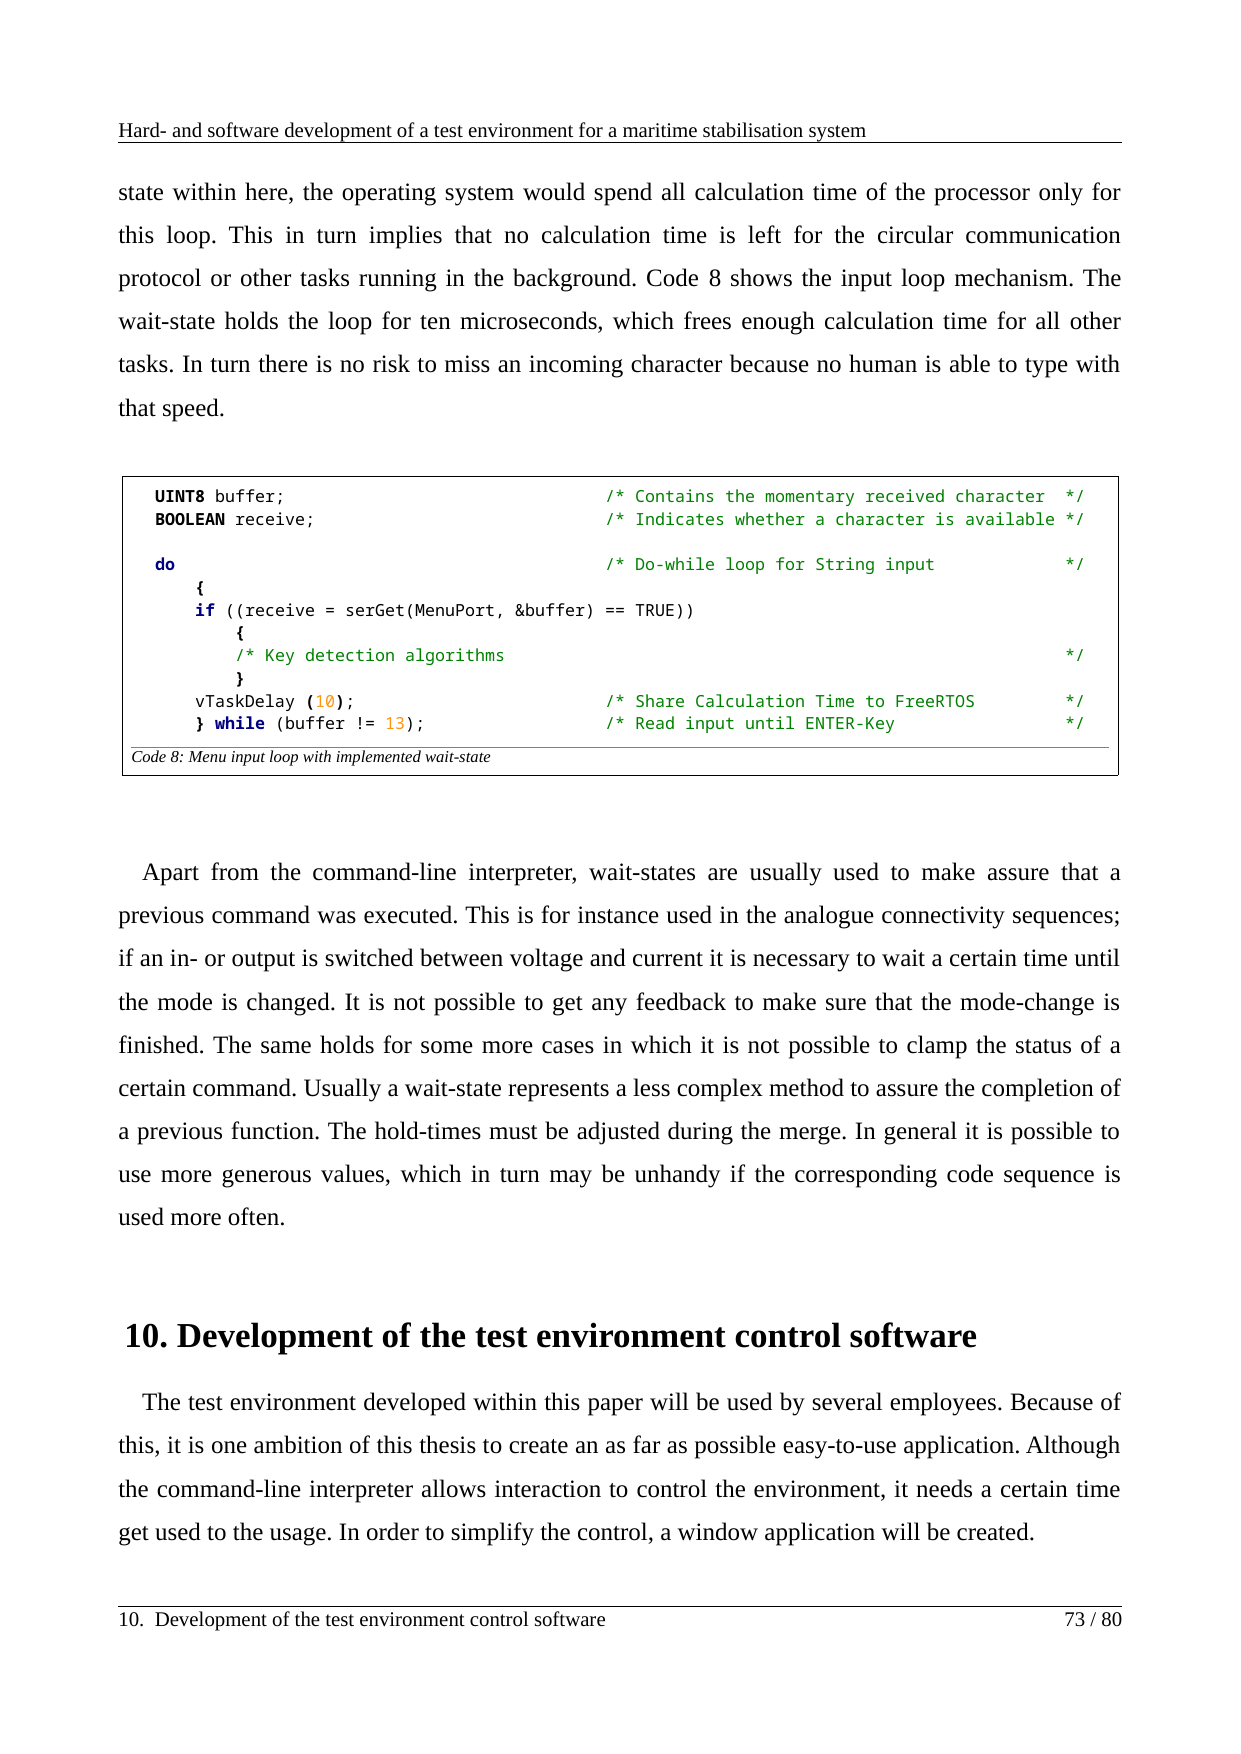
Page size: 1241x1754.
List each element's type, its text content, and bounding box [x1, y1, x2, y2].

text Code 8: Menu input loop with implemented wait-state [131, 748, 1109, 766]
text do /* Do-while loop for String input */ [131, 553, 1109, 576]
text BOOLEAN receive; /* Indicates whether a character is available */ [131, 508, 1109, 530]
text { [131, 576, 1109, 598]
text UINT8 buffer; /* Contains the momentary received character */ [131, 485, 1109, 508]
text Apart from the command-line interpreter, wait-states are usually used to make assure that a previous command was executed. This is for instance used in the analogue connectivity sequences; if an in- or output is switched between voltage and current it is necessary to wait a certain time until the mode is changed. It is not possible to get any feedback to make sure that the mode-change is finished. The same holds for some more cases in which it is not possible to clamp the status of a certain command. Usually a wait-state represents a less complex method to assure the completion of a previous function. The hold-times must be adjusted during the merge. In general it is possible to use more generous values, which in turn may be unhandy if the corresponding code sequence is used more often. [118, 857, 1122, 1231]
text if ((receive = serGet(MenuPort, &buffer) == TRUE)) [131, 598, 1109, 621]
text { [131, 621, 1109, 644]
text } while (buffer != 13); /* Read input until ENTER-Key */ [131, 712, 1109, 735]
text vTaskDelay (10); /* Share Calculation Time to FreeRTOS */ [131, 689, 1109, 712]
subtitle Development of the test environment control software [118, 1315, 1122, 1355]
text } [131, 667, 1109, 689]
text The test environment developed within this paper will be used by several employees. Because of this, it is one ambition of this thesis to create an as far as possible easy-to-use application. Although the command-line interpreter allows interaction to control the environment, it needs a certain time get used to the usage. In order to simplify the control, a window application will be created. [118, 1387, 1122, 1546]
text /* Key detection algorithms */ [131, 644, 1109, 667]
text state within here, the operating system would spend all calculation time of the processor only for this loop. This in turn implies that no calculation time is left for the circular communication protocol or other tasks running in the background. Code 8 shows the input loop mechanism. The wait-state holds the loop for ten microseconds, which frees enough calculation time for all other tasks. In turn there is no risk to miss an incoming character because no human is able to type with that speed. [118, 177, 1122, 421]
